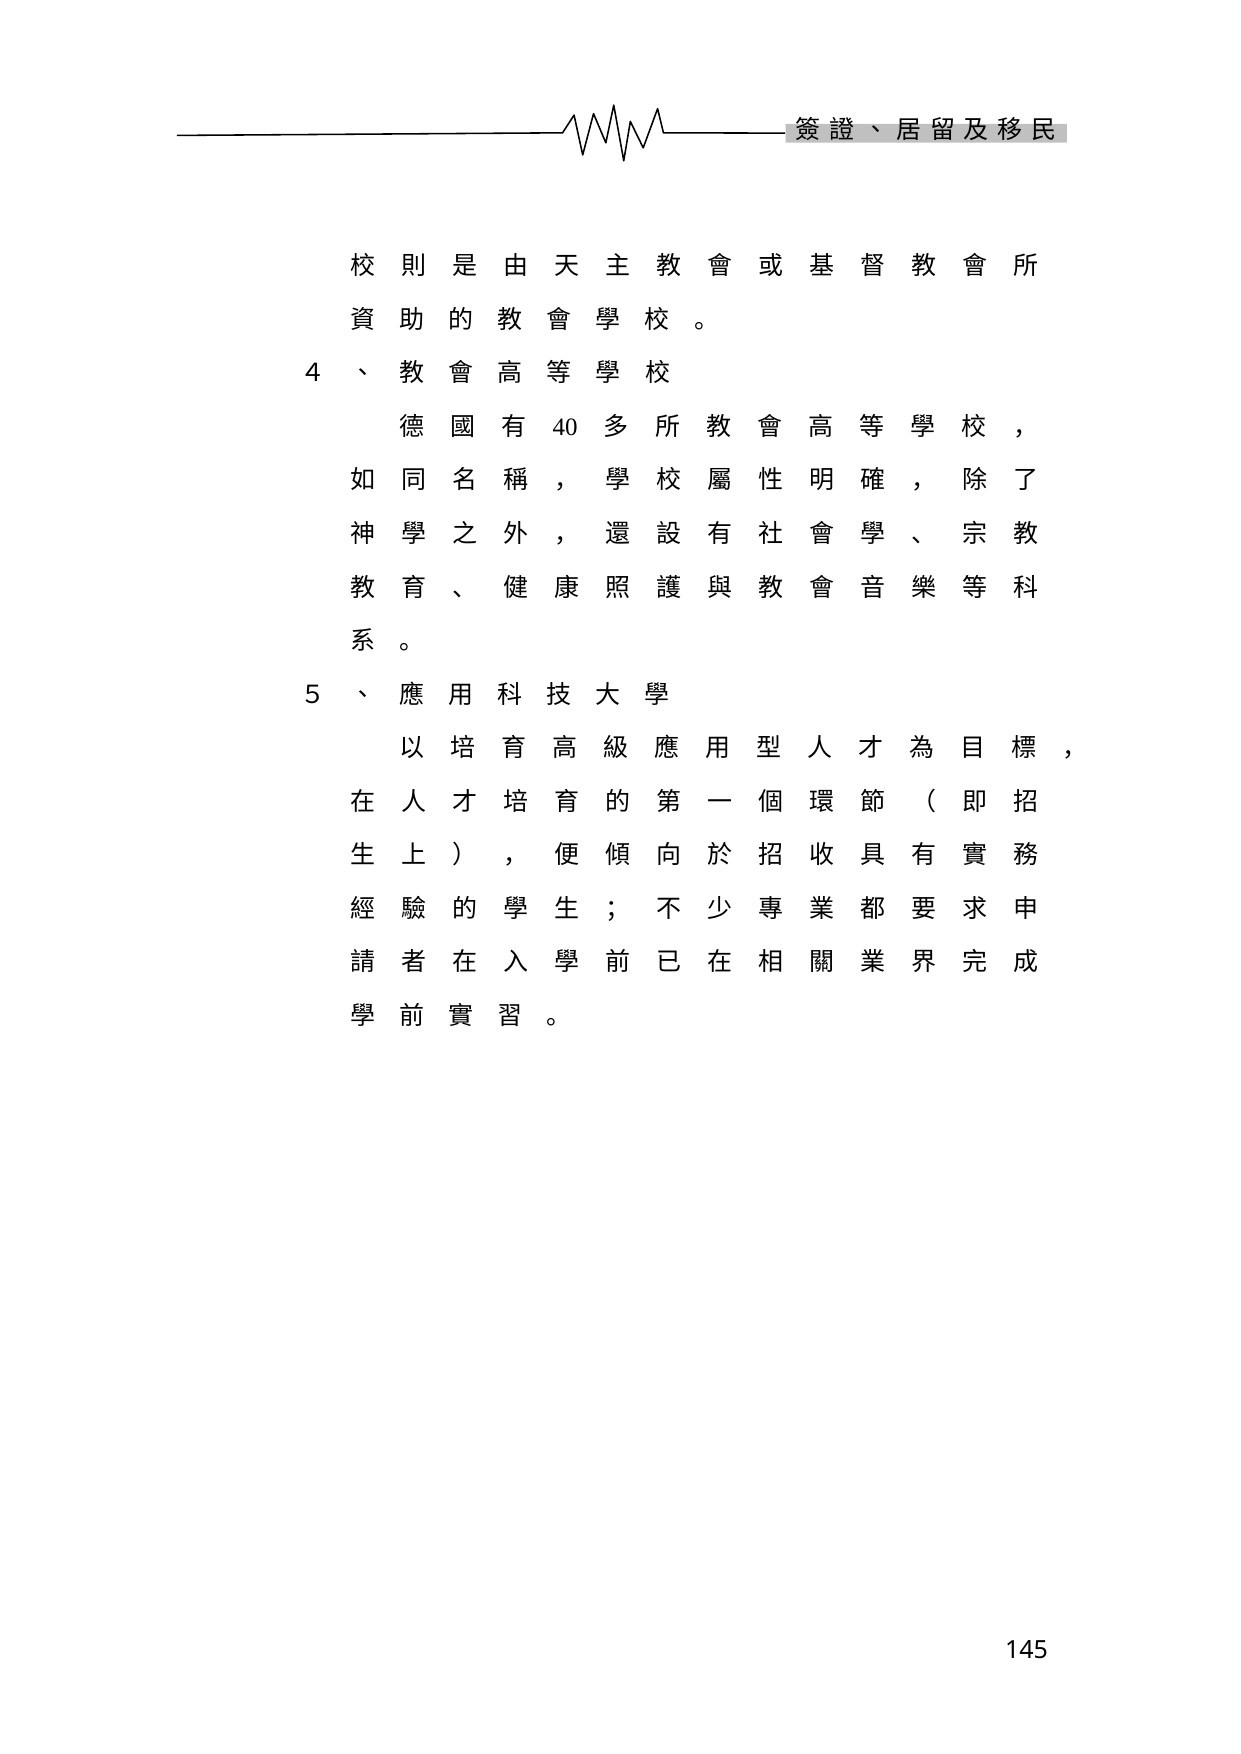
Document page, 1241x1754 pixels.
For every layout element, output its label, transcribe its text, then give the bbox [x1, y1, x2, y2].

text ５、應用科技大學 [276, 666, 1063, 719]
text 以培育高級應用型人才為目標，在人才培育的第一個環節（即招生上），便傾向於招收具有實務經驗的學生；不少專業都要求申請者在入學前已在相關業界完成學前實習。 [325, 719, 1063, 1040]
text ４、教會高等學校 [276, 344, 1063, 398]
text 校則是由天主教會或基督教會所資助的教會學校。 [325, 237, 1063, 344]
text 德國有40多所教會高等學校，如同名稱，學校屬性明確，除了神學之外，還設有社會學、宗教教育、健康照護與教會音樂等科系。 [325, 398, 1063, 666]
